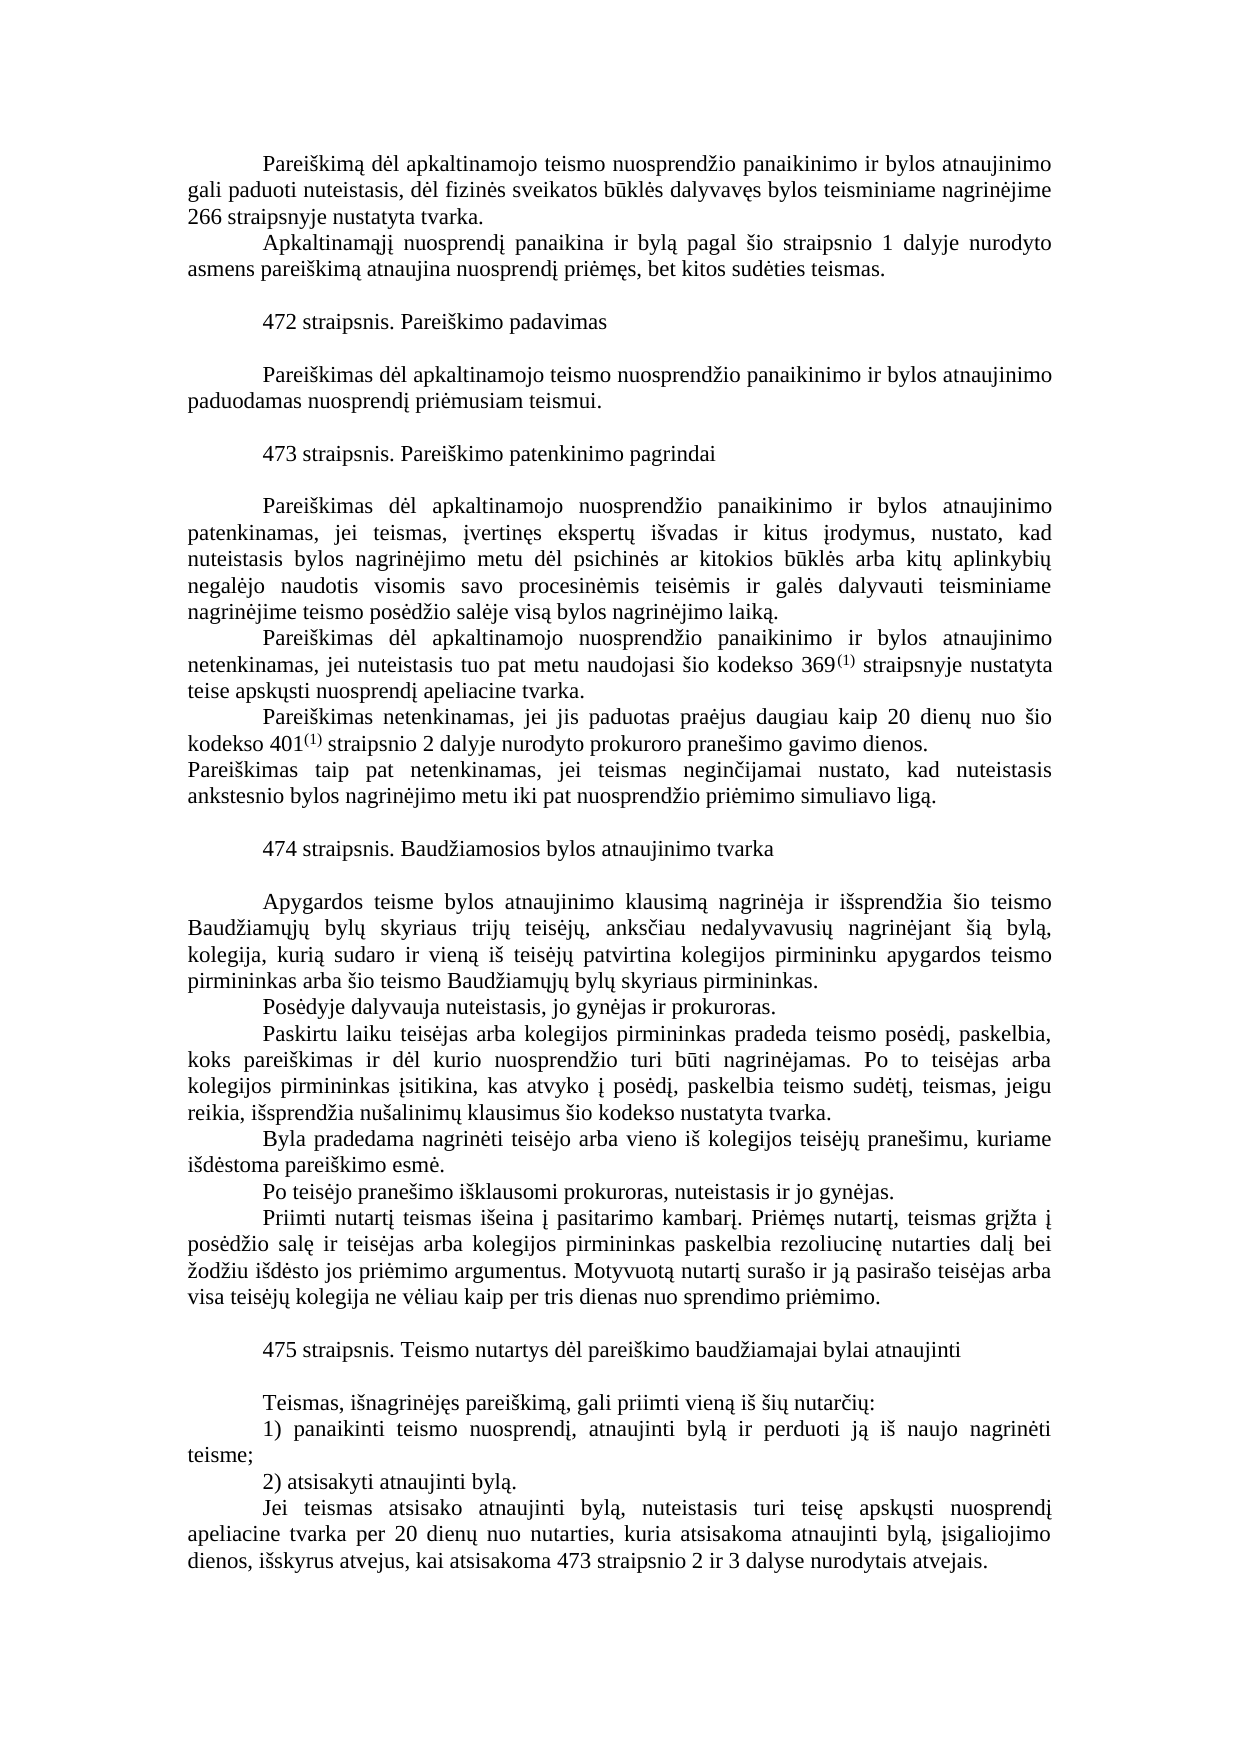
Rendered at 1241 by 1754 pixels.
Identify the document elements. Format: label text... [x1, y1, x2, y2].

text Byla pradedama nagrinėti teisėjo arba vieno iš kolegijos teisėjų pranešimu, kuriame išdėstoma pareiškimo esmė. [187, 1125, 1053, 1178]
text Pareiškimą dėl apkaltinamojo teismo nuosprendžio panaikinimo ir bylos atnaujinimo gali paduoti nuteistasis, dėl fizinės sveikatos būklės dalyvavęs bylos teisminiame nagrinėjime 266 straipsnyje nustatyta tvarka. [187, 150, 1053, 229]
text Pareiškimas taip pat netenkinamas, jei teismas neginčijamai nustato, kad nuteistasis ankstesnio bylos nagrinėjimo metu iki pat nuosprendžio priėmimo simuliavo ligą. [187, 756, 1053, 809]
text 2) atsisakyti atnaujinti bylą. [187, 1468, 1053, 1494]
text Paskirtu laiku teisėjas arba kolegijos pirmininkas pradeda teismo posėdį, paskelbia, koks pareiškimas ir dėl kurio nuosprendžio turi būti nagrinėjamas. Po to teisėjas arba kolegijos pirmininkas įsitikina, kas atvyko į posėdį, paskelbia teismo sudėtį, teismas, jeigu reikia, išsprendžia nušalinimų klausimus šio kodekso nustatyta tvarka. [187, 1020, 1053, 1125]
text Teismas, išnagrinėjęs pareiškimą, gali priimti vieną iš šių nutarčių: [187, 1389, 1053, 1415]
text Pareiškimas dėl apkaltinamojo teismo nuosprendžio panaikinimo ir bylos atnaujinimo paduodamas nuosprendį priėmusiam teismui. [187, 361, 1053, 413]
text Po teisėjo pranešimo išklausomi prokuroras, nuteistasis ir jo gynėjas. [187, 1178, 1053, 1204]
text 472 straipsnis. Pareiškimo padavimas [187, 308, 1053, 334]
text Pareiškimas netenkinamas, jei jis paduotas praėjus daugiau kaip 20 dienų nuo šio kodekso 401(1) straipsnio 2 dalyje nurodyto prokuroro pranešimo gavimo dienos. [187, 703, 1053, 756]
text 475 straipsnis. Teismo nutartys dėl pareiškimo baudžiamajai bylai atnaujinti [187, 1336, 1053, 1362]
text Pareiškimas dėl apkaltinamojo nuosprendžio panaikinimo ir bylos atnaujinimo netenkinamas, jei nuteistasis tuo pat metu naudojasi šio kodekso 369(1) straipsnyje nustatyta teise apskųsti nuosprendį apeliacine tvarka. [187, 624, 1053, 703]
text Apygardos teisme bylos atnaujinimo klausimą nagrinėja ir išsprendžia šio teismo Baudžiamųjų bylų skyriaus trijų teisėjų, anksčiau nedalyvavusių nagrinėjant šią bylą, kolegija, kurią sudaro ir vieną iš teisėjų patvirtina kolegijos pirmininku apygardos teismo pirmininkas arba šio teismo Baudžiamųjų bylų skyriaus pirmininkas. [187, 888, 1053, 993]
text 474 straipsnis. Baudžiamosios bylos atnaujinimo tvarka [187, 835, 1053, 862]
text Jei teismas atsisako atnaujinti bylą, nuteistasis turi teisę apskųsti nuosprendį apeliacine tvarka per 20 dienų nuo nutarties, kuria atsisakoma atnaujinti bylą, įsigaliojimo dienos, išskyrus atvejus, kai atsisakoma 473 straipsnio 2 ir 3 dalyse nurodytais atvejais. [187, 1494, 1053, 1573]
text 473 straipsnis. Pareiškimo patenkinimo pagrindai [187, 440, 1053, 466]
text Posėdyje dalyvauja nuteistasis, jo gynėjas ir prokuroras. [187, 993, 1053, 1020]
text Apkaltinamąjį nuosprendį panaikina ir bylą pagal šio straipsnio 1 dalyje nurodyto asmens pareiškimą atnaujina nuosprendį priėmęs, bet kitos sudėties teismas. [187, 229, 1053, 282]
text 1) panaikinti teismo nuosprendį, atnaujinti bylą ir perduoti ją iš naujo nagrinėti teisme; [187, 1415, 1053, 1468]
text Priimti nutartį teismas išeina į pasitarimo kambarį. Priėmęs nutartį, teismas grįžta į posėdžio salę ir teisėjas arba kolegijos pirmininkas paskelbia rezoliucinę nutarties dalį bei žodžiu išdėsto jos priėmimo argumentus. Motyvuotą nutartį surašo ir ją pasirašo teisėjas arba visa teisėjų kolegija ne vėliau kaip per tris dienas nuo sprendimo priėmimo. [187, 1204, 1053, 1309]
text Pareiškimas dėl apkaltinamojo nuosprendžio panaikinimo ir bylos atnaujinimo patenkinamas, jei teismas, įvertinęs ekspertų išvadas ir kitus įrodymus, nustato, kad nuteistasis bylos nagrinėjimo metu dėl psichinės ar kitokios būklės arba kitų aplinkybių negalėjo naudotis visomis savo procesinėmis teisėmis ir galės dalyvauti teisminiame nagrinėjime teismo posėdžio salėje visą bylos nagrinėjimo laiką. [187, 493, 1053, 624]
